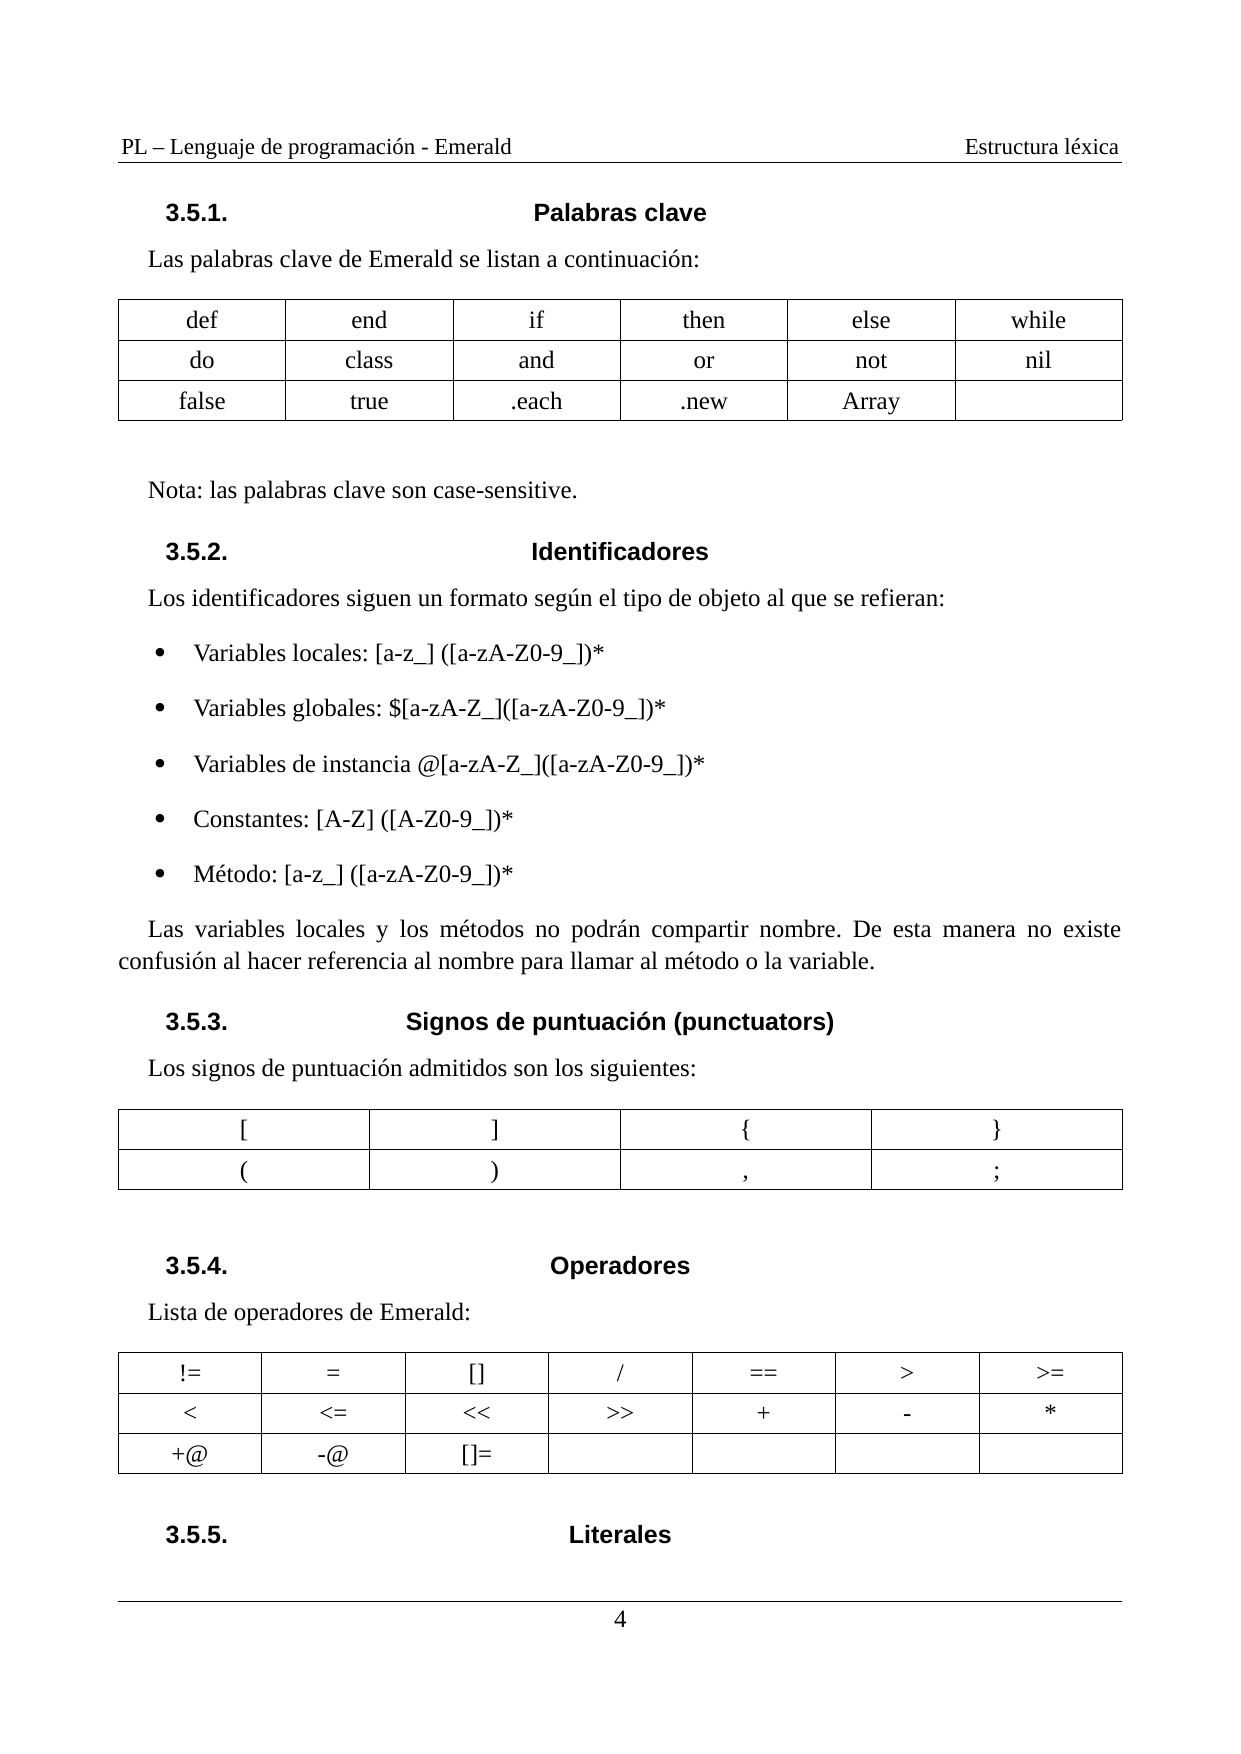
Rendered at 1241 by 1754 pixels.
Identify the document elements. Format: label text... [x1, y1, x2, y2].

table_cell < [119, 1394, 261, 1433]
text Los signos de puntuación admitidos son los siguientes: [118, 1053, 1122, 1082]
table_cell not [788, 341, 955, 380]
text Lista de operadores de Emerald: [118, 1297, 1122, 1326]
table_cell ; [872, 1150, 1122, 1189]
table_cell [549, 1434, 692, 1473]
table_header == [693, 1353, 835, 1393]
table_cell ) [370, 1150, 620, 1189]
table_cell + [693, 1394, 835, 1433]
table_header if [454, 300, 620, 339]
table_header [] [406, 1353, 548, 1393]
list Variables globales: $[a-zA-Z_]([a-zA-Z0-9_])* [156, 693, 1122, 722]
table_cell [956, 381, 1122, 420]
table_header } [872, 1110, 1122, 1149]
table_cell []= [406, 1434, 548, 1473]
table_cell true [286, 381, 453, 420]
subtitle Signos de puntuación (punctuators) [118, 1007, 1122, 1036]
table_cell << [406, 1394, 548, 1433]
table_header else [788, 300, 955, 339]
table_header end [286, 300, 453, 339]
table_header / [549, 1353, 692, 1393]
list Variables locales: [a-z_] ([a-zA-Z0-9_])* [156, 638, 1122, 667]
table_cell .new [621, 381, 787, 420]
table_header then [621, 300, 787, 339]
subtitle Palabras clave [118, 198, 1122, 226]
table_cell [836, 1434, 979, 1473]
table_cell , [621, 1150, 871, 1189]
table_cell or [621, 341, 787, 380]
text Las palabras clave de Emerald se listan a continuación: [118, 244, 1122, 273]
table_header { [621, 1110, 871, 1149]
subtitle Identificadores [118, 537, 1122, 565]
table_header ] [370, 1110, 620, 1149]
table_cell do [119, 341, 285, 380]
table_cell * [980, 1394, 1122, 1433]
text Las variables locales y los métodos no podrán compartir nombre. De esta manera no existe confusión al hacer referencia al nombre para llamar al método o la variable. [118, 914, 1122, 975]
table_header while [956, 300, 1122, 339]
table_header def [119, 300, 285, 339]
table_cell and [454, 341, 620, 380]
table_cell ( [119, 1150, 369, 1189]
table_cell Array [788, 381, 955, 420]
table_cell [693, 1434, 835, 1473]
table_cell [980, 1434, 1122, 1473]
table_header = [262, 1353, 405, 1393]
text Nota: las palabras clave son case-sensitive. [118, 476, 1122, 504]
table_cell .each [454, 381, 620, 420]
table_cell +@ [119, 1434, 261, 1473]
table_header >= [980, 1353, 1122, 1393]
table_header [ [119, 1110, 369, 1149]
table_cell nil [956, 341, 1122, 380]
table_cell false [119, 381, 285, 420]
list Constantes: [A-Z] ([A-Z0-9_])* [156, 804, 1122, 833]
table_cell <= [262, 1394, 405, 1433]
table_header > [836, 1353, 979, 1393]
subtitle Literales [118, 1520, 1122, 1548]
table_cell -@ [262, 1434, 405, 1473]
subtitle Operadores [118, 1251, 1122, 1279]
list Método: [a-z_] ([a-zA-Z0-9_])* [156, 859, 1122, 888]
table_cell >> [549, 1394, 692, 1433]
list Variables de instancia @[a-zA-Z_]([a-zA-Z0-9_])* [156, 749, 1122, 777]
table_cell - [836, 1394, 979, 1433]
text Los identificadores siguen un formato según el tipo de objeto al que se refieran: [118, 583, 1122, 612]
table_cell class [286, 341, 453, 380]
table_header != [119, 1353, 261, 1393]
